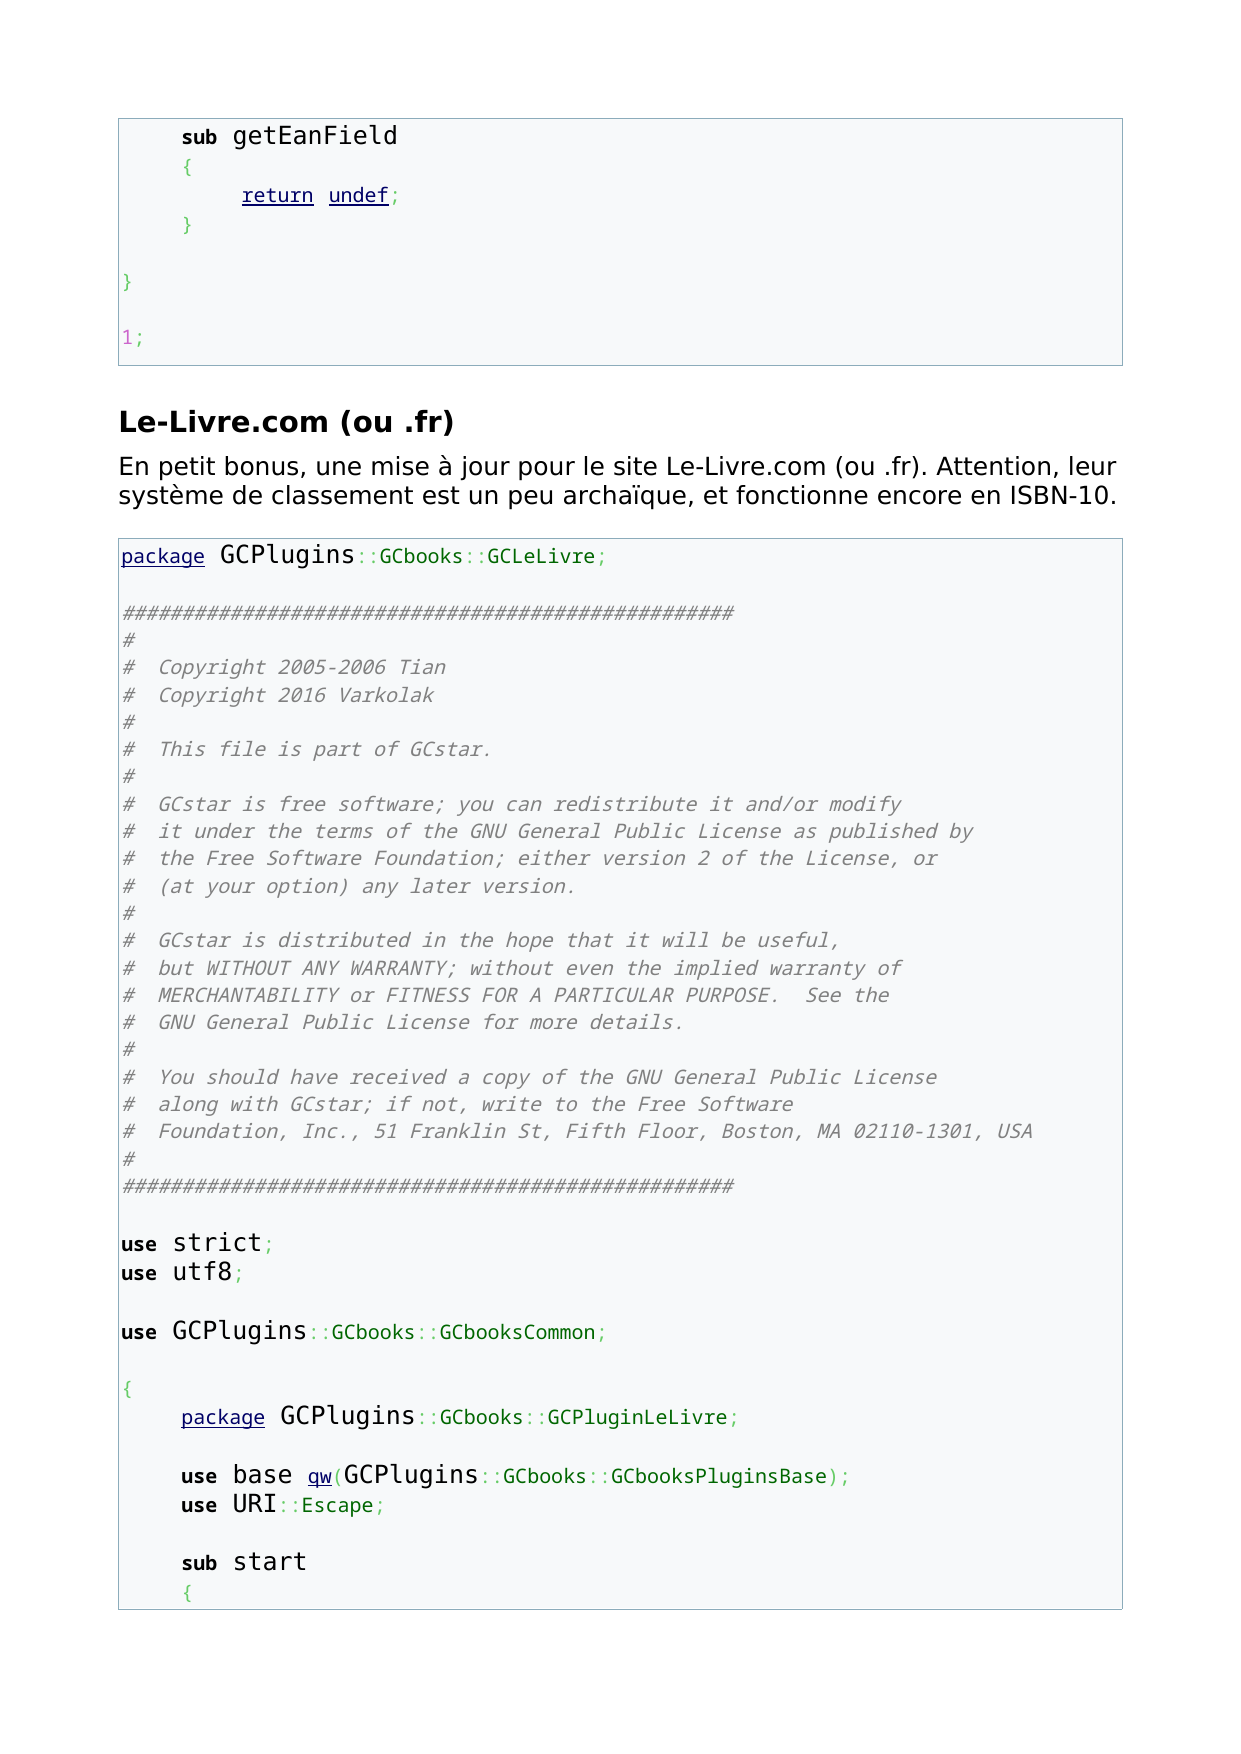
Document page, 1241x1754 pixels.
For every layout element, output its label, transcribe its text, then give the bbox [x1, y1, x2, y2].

text En petit bonus, une mise à jour pour le site Le-Livre.com (ou .fr). Attention, leur système de classement est un peu archaïque, et fonctionne encore en ISBN-10. [118, 452, 1122, 510]
subtitle Le-Livre.com (ou .fr) [118, 405, 1122, 439]
table_header sub getEanField { return undef; } } 1; [119, 119, 1122, 365]
table_header package GCPlugins::GCbooks::GCLeLivre; ################################################### # # Copyright 2005-2006 Tian # Copyright 2016 Varkolak # # This file is part of GCstar. # # GCstar is free software; you can redistribute it and/or modify # it under the terms of the GNU General Public License as published by # the Free Software Foundation; either version 2 of the License, or # (at your option) any later version. # # GCstar is distributed in the hope that it will be useful, # but WITHOUT ANY WARRANTY; without even the implied warranty of # MERCHANTABILITY or FITNESS FOR A PARTICULAR PURPOSE. See the # GNU General Public License for more details. # # You should have received a copy of the GNU General Public License # along with GCstar; if not, write to the Free Software # Foundation, Inc., 51 Franklin St, Fifth Floor, Boston, MA 02110-1301, USA # ################################################### use strict; use utf8; use GCPlugins::GCbooks::GCbooksCommon; { package GCPlugins::GCbooks::GCPluginLeLivre; use base qw(GCPlugins::GCbooks::GCbooksPluginsBase); use URI::Escape; sub start { [119, 539, 1122, 1608]
